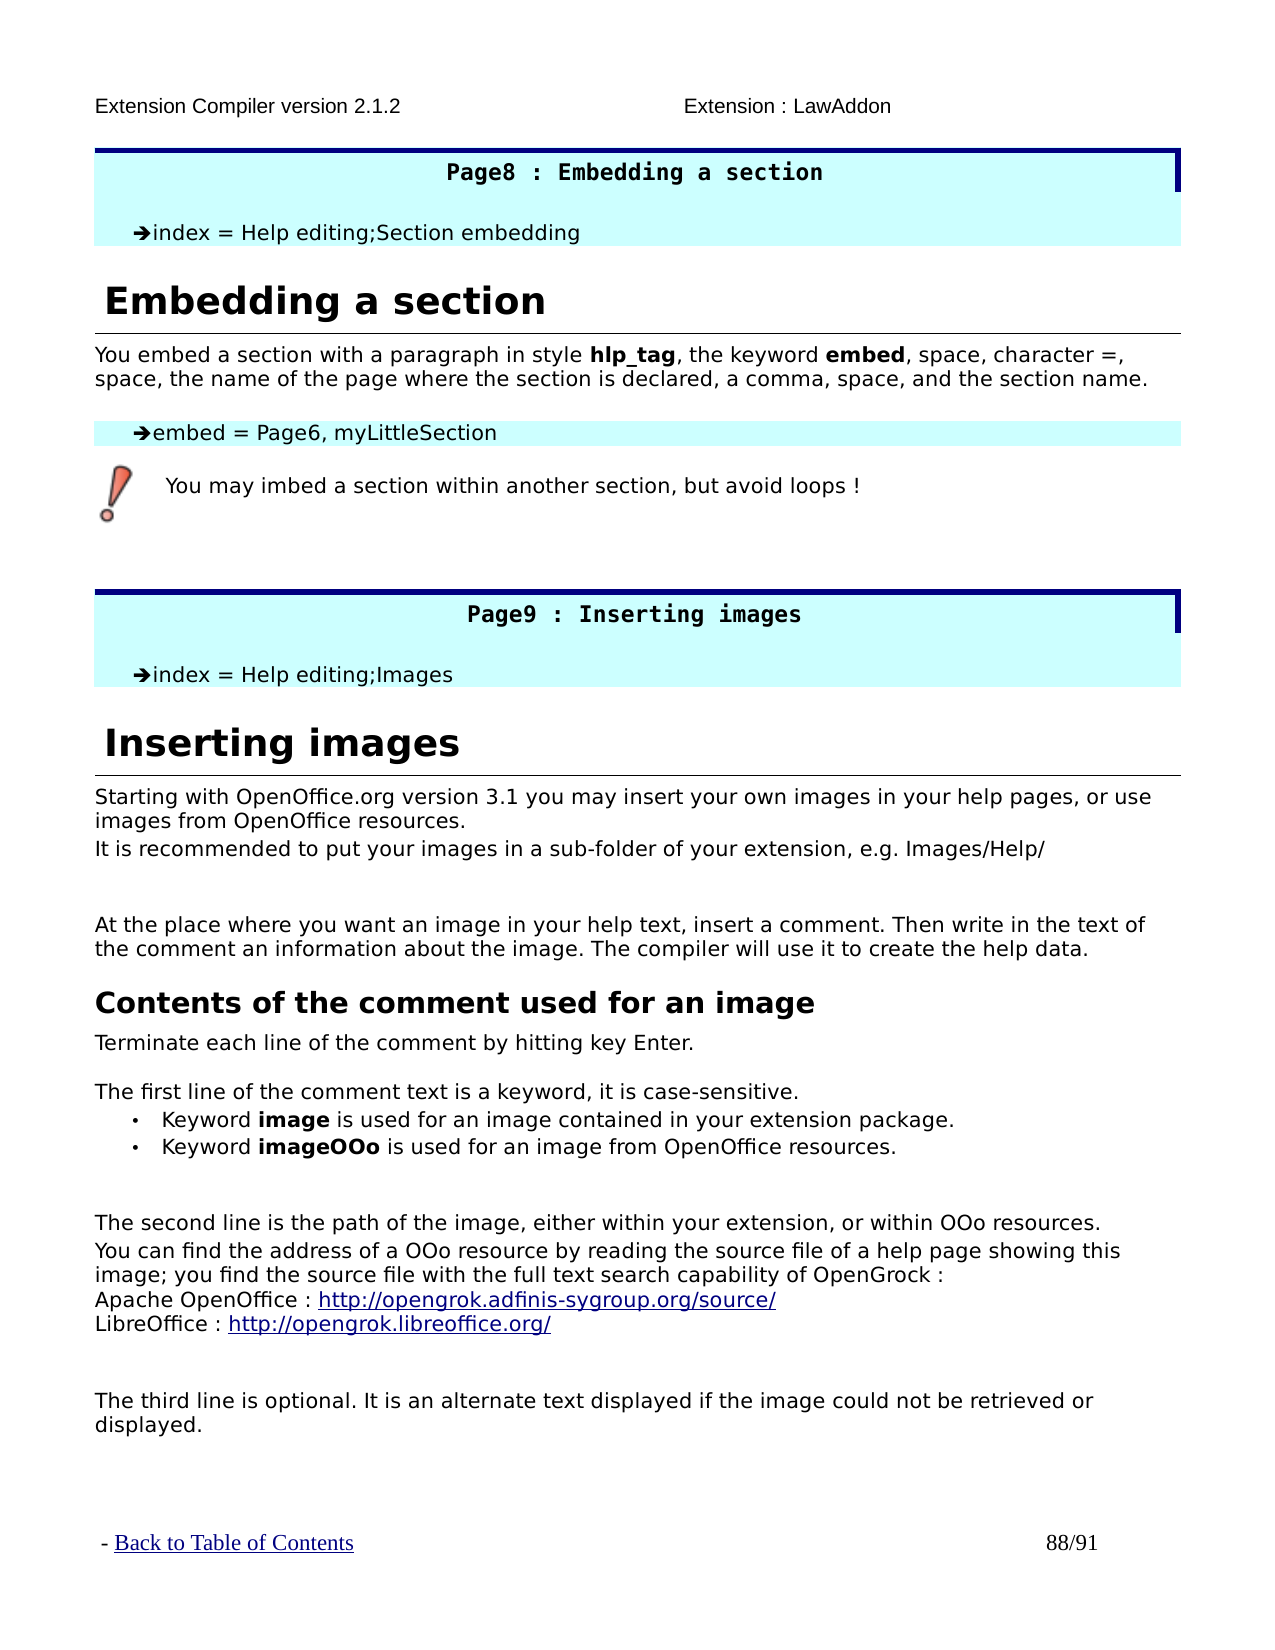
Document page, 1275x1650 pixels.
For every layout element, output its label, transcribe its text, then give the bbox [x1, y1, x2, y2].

text The third line is optional. It is an alternate text displayed if the image could not be retrieved or displayed. [94, 1339, 1181, 1437]
list Keyword image is used for an image contained in your extension package. [132, 1108, 1181, 1132]
text You can find the address of a OOo resource by reading the source file of a help page showing this image; you find the source file with the full text search capability of OpenGrock : Apache OpenOffice : http://opengrok.adfinis-sygroup.org/source/ LibreOffice : http://opengrok.libreoffice.org/ [94, 1239, 1181, 1337]
list index = Help editing;Section embedding [94, 221, 1181, 246]
text Page8 : Embedding a section [94, 149, 1175, 192]
text It is recommended to put your images in a sub-folder of your extension, e.g. Images/Help/ [94, 837, 1181, 861]
list index = Help editing;Images [94, 663, 1181, 687]
text Terminate each line of the comment by hitting key Enter. The first line of the comment text is a keyword, it is case-sensitive. [94, 1031, 1181, 1105]
text Contents of the comment used for an image [94, 987, 1181, 1021]
text The second line is the path of the image, either within your extension, or within OOo resources. [94, 1162, 1181, 1236]
picture [95, 458, 138, 530]
text Page9 : Inserting images [94, 590, 1175, 633]
text [94, 1440, 1181, 1489]
list embed = Page6, myLittleSection [94, 421, 1181, 446]
list Keyword imageOOo is used for an image from OpenOffice resources. [132, 1135, 1181, 1159]
text You embed a section with a paragraph in style hlp_tag, the keyword embed, space, character =, space, the name of the page where the section is declared, a comma, space, and the section name. [94, 343, 1181, 392]
text Starting with OpenOffice.org version 3.1 you may insert your own images in your help pages, or use images from OpenOffice resources. [94, 785, 1181, 834]
list You may imbed a section within another section, but avoid loops ! [94, 472, 1181, 504]
text Inserting images [94, 712, 1181, 775]
text Embedding a section [94, 270, 1181, 333]
text At the place where you want an image in your help text, insert a comment. Then write in the text of the comment an information about the image. The compiler will use it to create the help data. [94, 864, 1181, 962]
